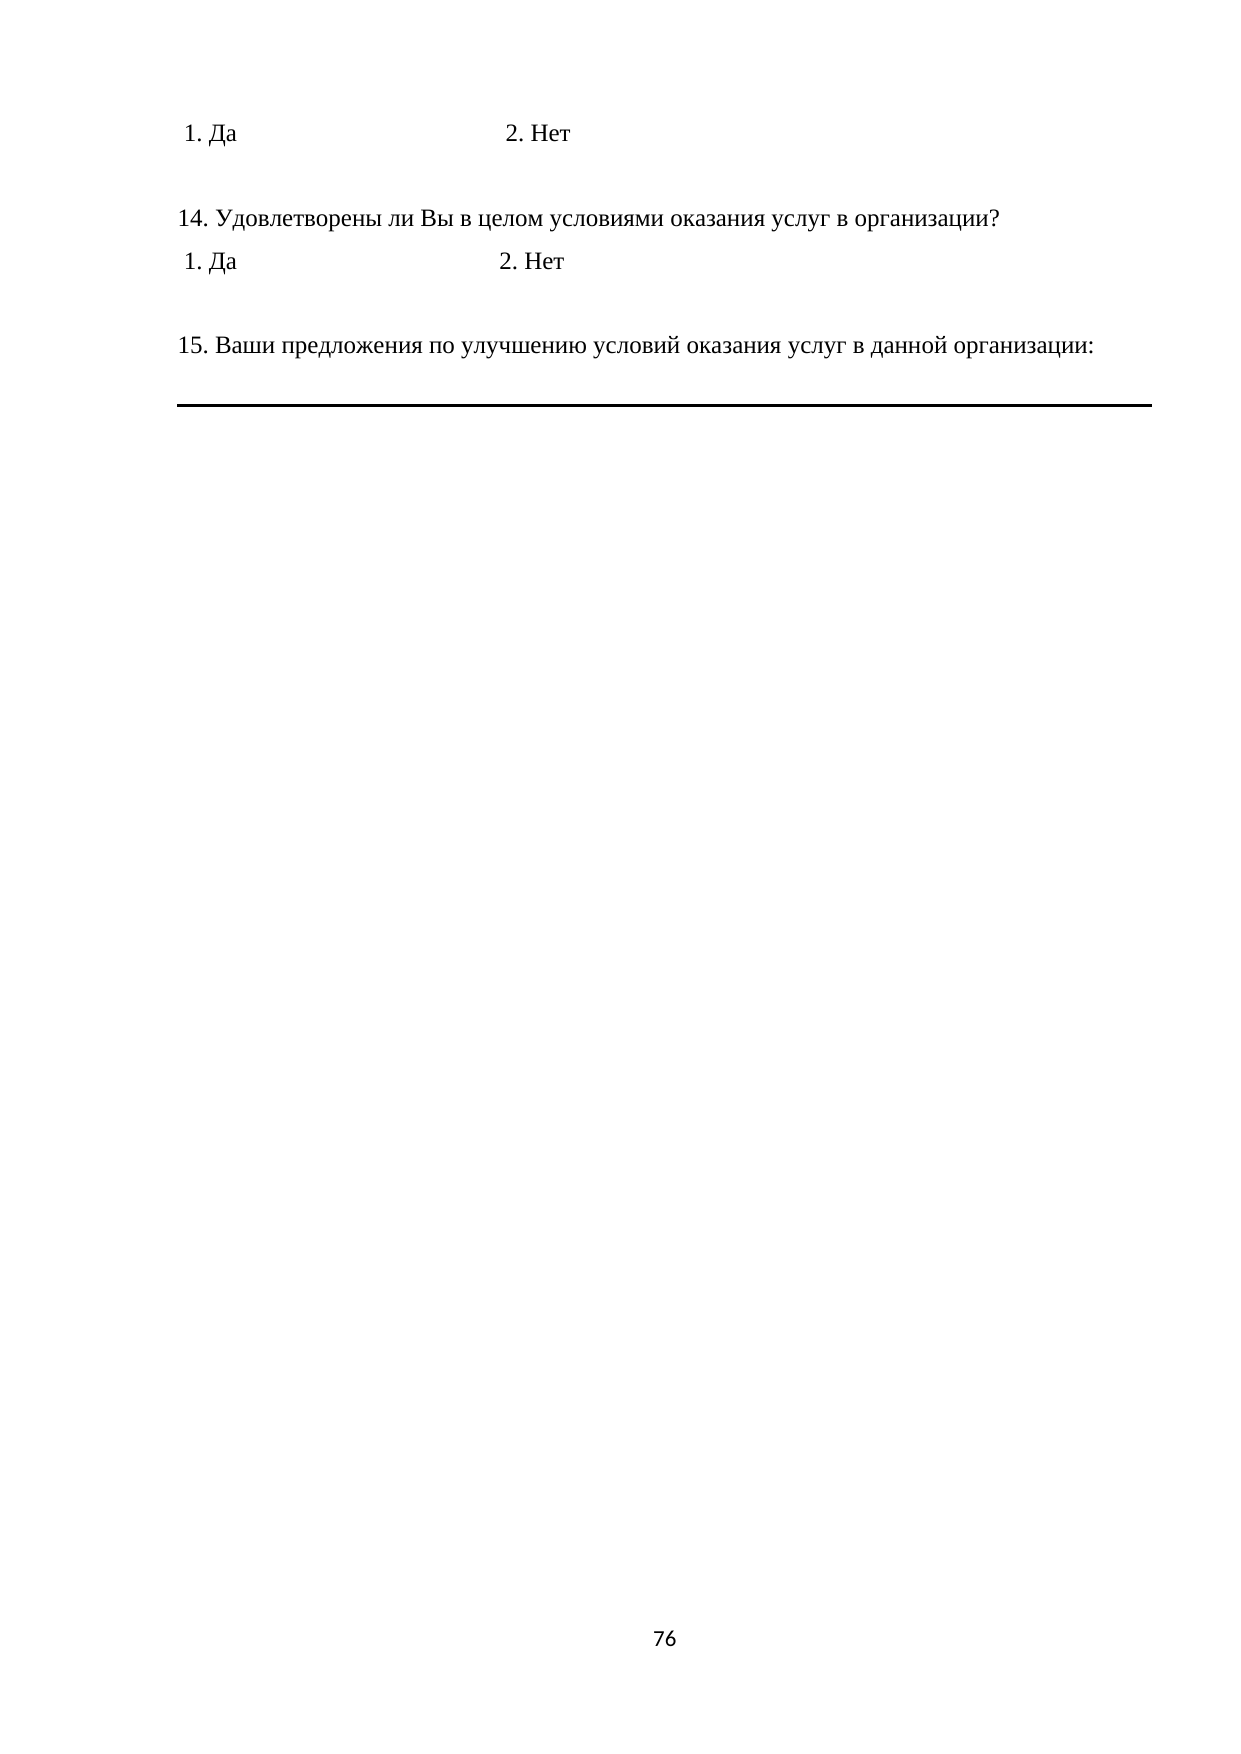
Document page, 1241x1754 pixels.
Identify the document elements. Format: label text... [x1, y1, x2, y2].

text 1. Да 2. Нет [177, 246, 1152, 317]
text 1. Да 2. Нет [177, 118, 1152, 189]
text 15. Ваши предложения по улучшению условий оказания услуг в данной организации: [177, 331, 1152, 359]
text 14. Удовлетворены ли Вы в целом условиями оказания услуг в организации? [177, 203, 1152, 232]
